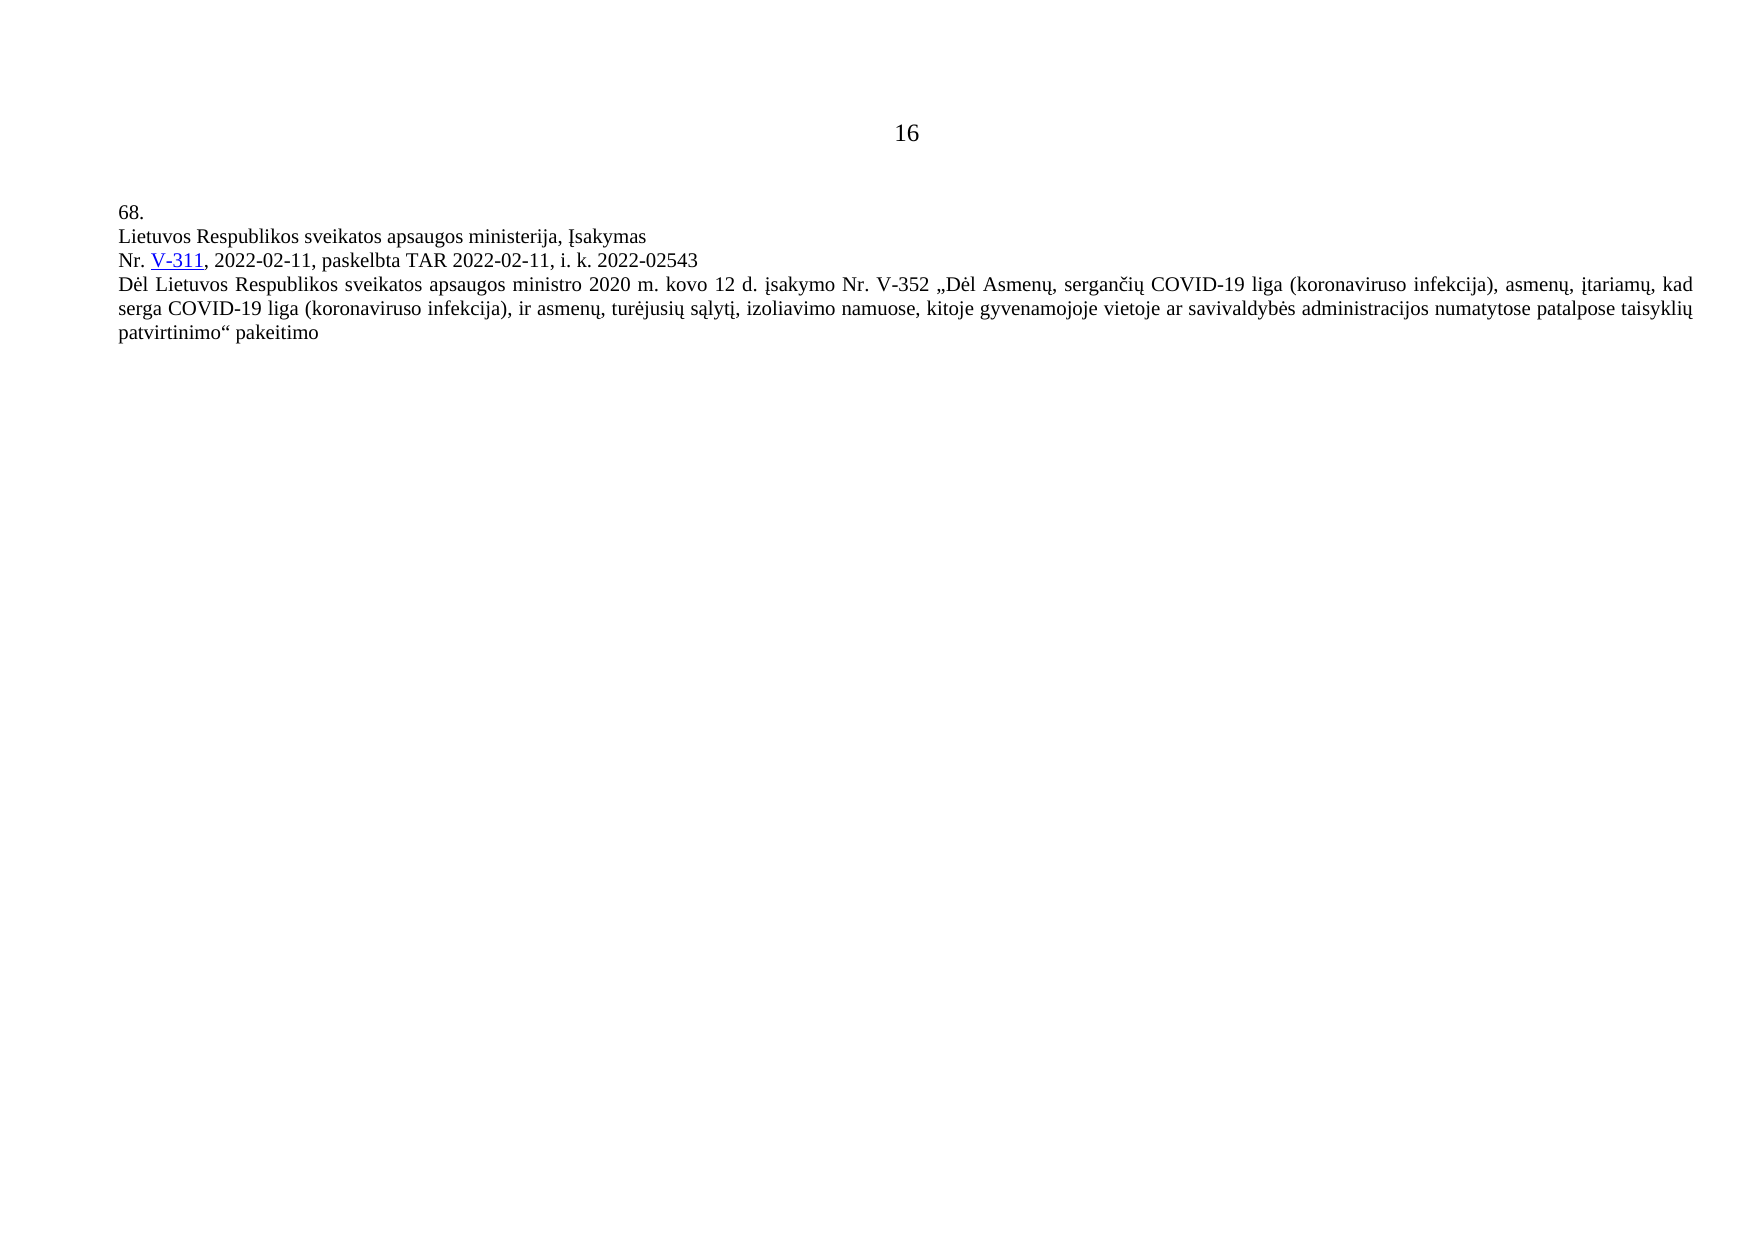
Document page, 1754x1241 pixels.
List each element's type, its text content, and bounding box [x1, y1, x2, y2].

text Dėl Lietuvos Respublikos sveikatos apsaugos ministro 2020 m. kovo 12 d. įsakymo Nr. V-352 „Dėl Asmenų, sergančių COVID-19 liga (koronaviruso infekcija), asmenų, įtariamų, kad serga COVID-19 liga (koronaviruso infekcija), ir asmenų, turėjusių sąlytį, izoliavimo namuose, kitoje gyvenamojoje vietoje ar savivaldybės administracijos numatytose patalpose taisyklių patvirtinimo“ pakeitimo [118, 272, 1695, 344]
text Nr. V-311, 2022-02-11, paskelbta TAR 2022-02-11, i. k. 2022-02543 [118, 248, 1695, 272]
text 68. [118, 200, 1695, 224]
text Lietuvos Respublikos sveikatos apsaugos ministerija, Įsakymas [118, 224, 1695, 248]
